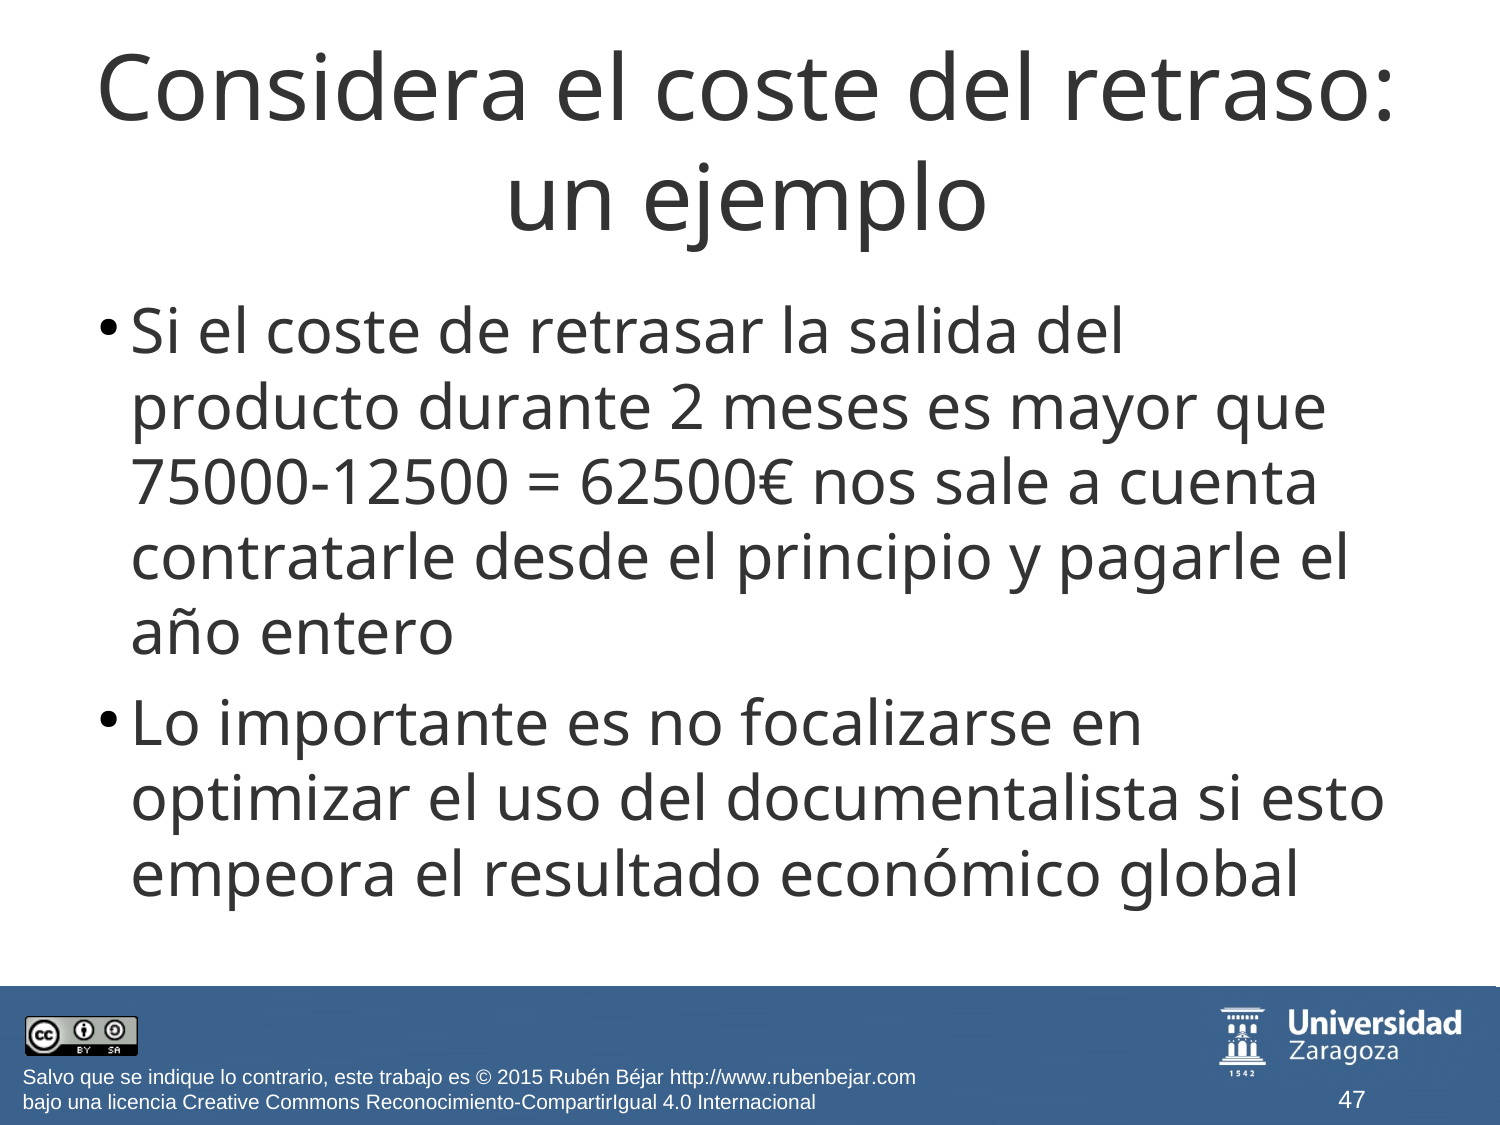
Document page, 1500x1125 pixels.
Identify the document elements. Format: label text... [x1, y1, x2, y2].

title Considera el coste del retraso: un ejemplo [74, 20, 1420, 257]
picture [0, 986, 1500, 1125]
list Si el coste de retrasar la salida del producto durante 2 meses es mayor que 75000-12500 = 62500€ nos sale a cuenta contratarle desde el principio y pagarle el año entero Lo importante es no focalizarse en optimizar el uso del documentalista si esto empeora el resultado económico global [82, 283, 1418, 957]
